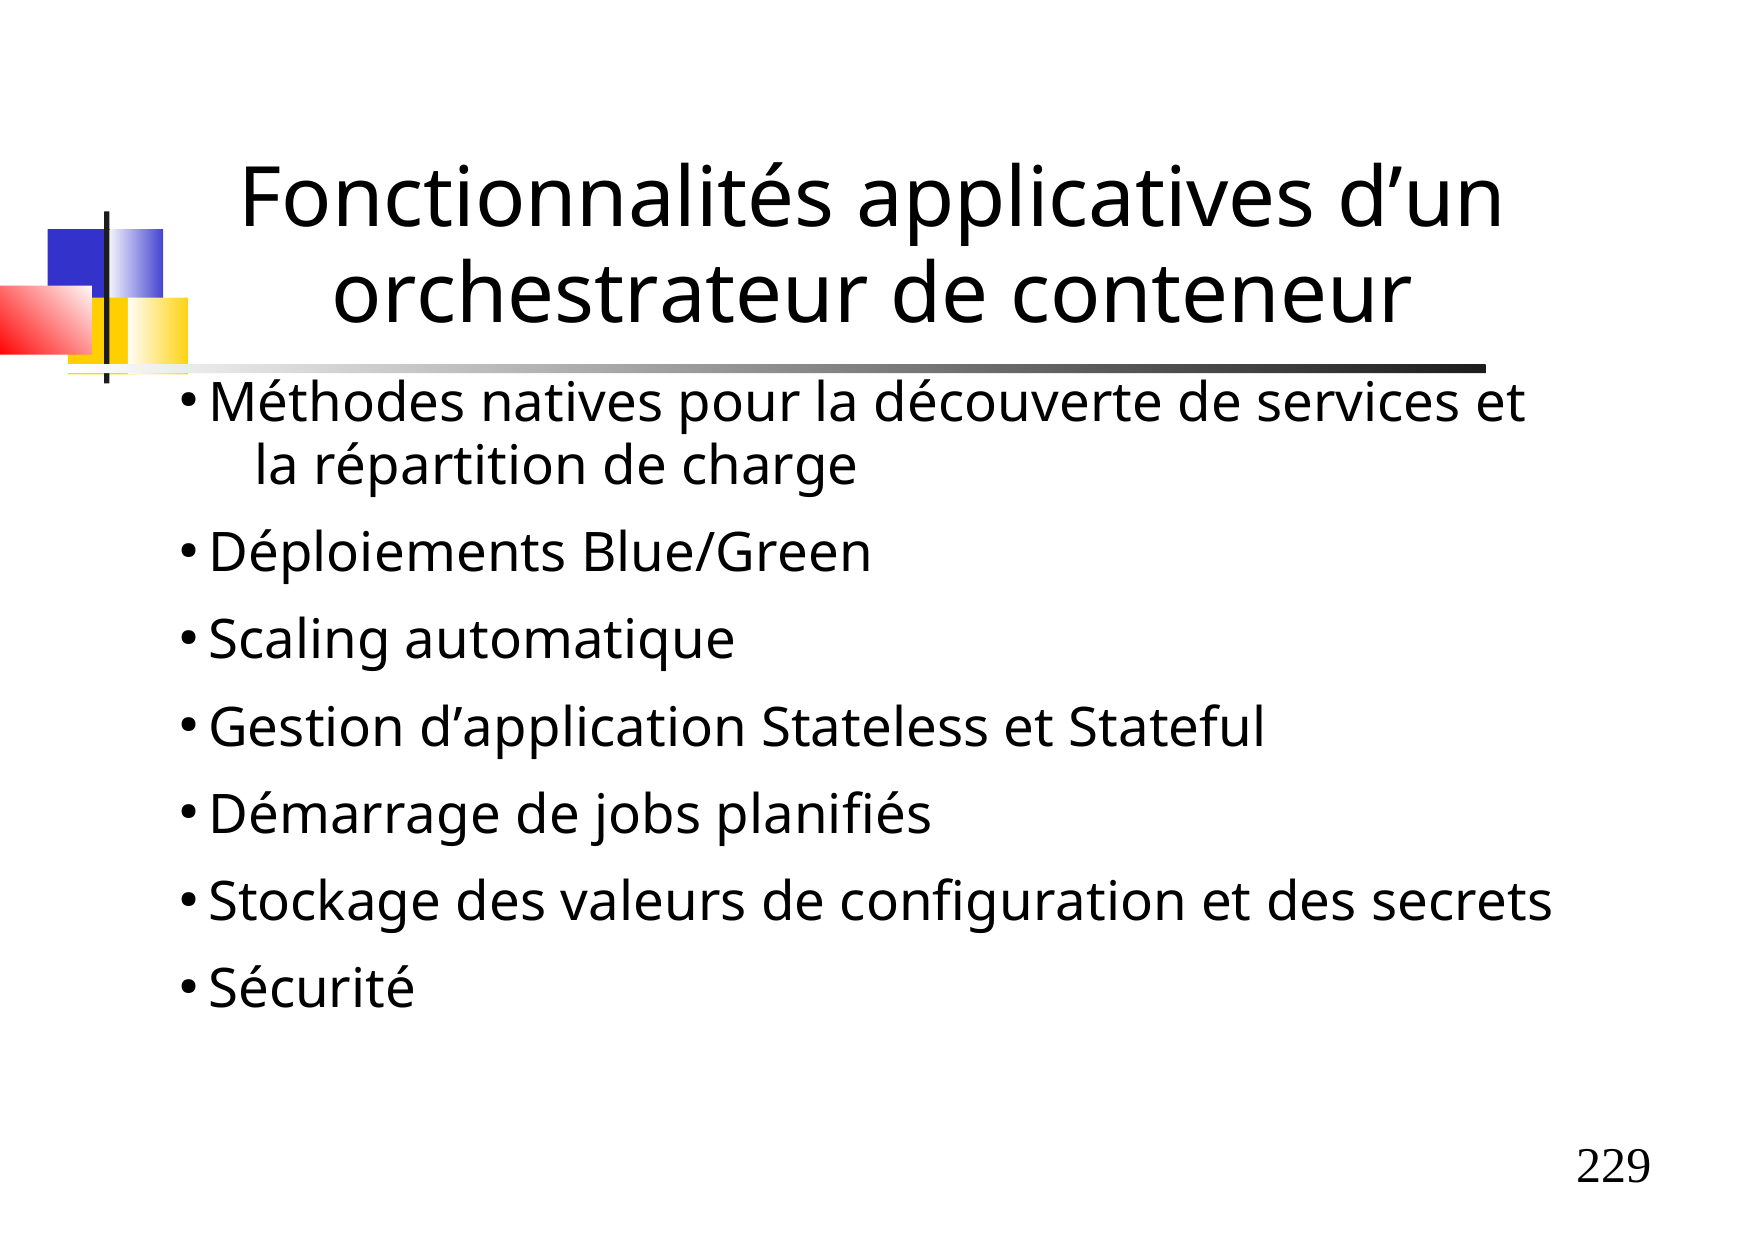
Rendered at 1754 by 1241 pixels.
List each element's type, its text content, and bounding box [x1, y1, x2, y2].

list Méthodes natives pour la découverte de services et la répartition de charge Déploiements Blue/Green Scaling automatique Gestion d’application Stateless et Stateful Démarrage de jobs planifiés Stockage des valeurs de configuration et des secrets Sécurité [179, 371, 1567, 1091]
title Fonctionnalités applicatives d’un orchestrateur de conteneur [179, 139, 1567, 351]
